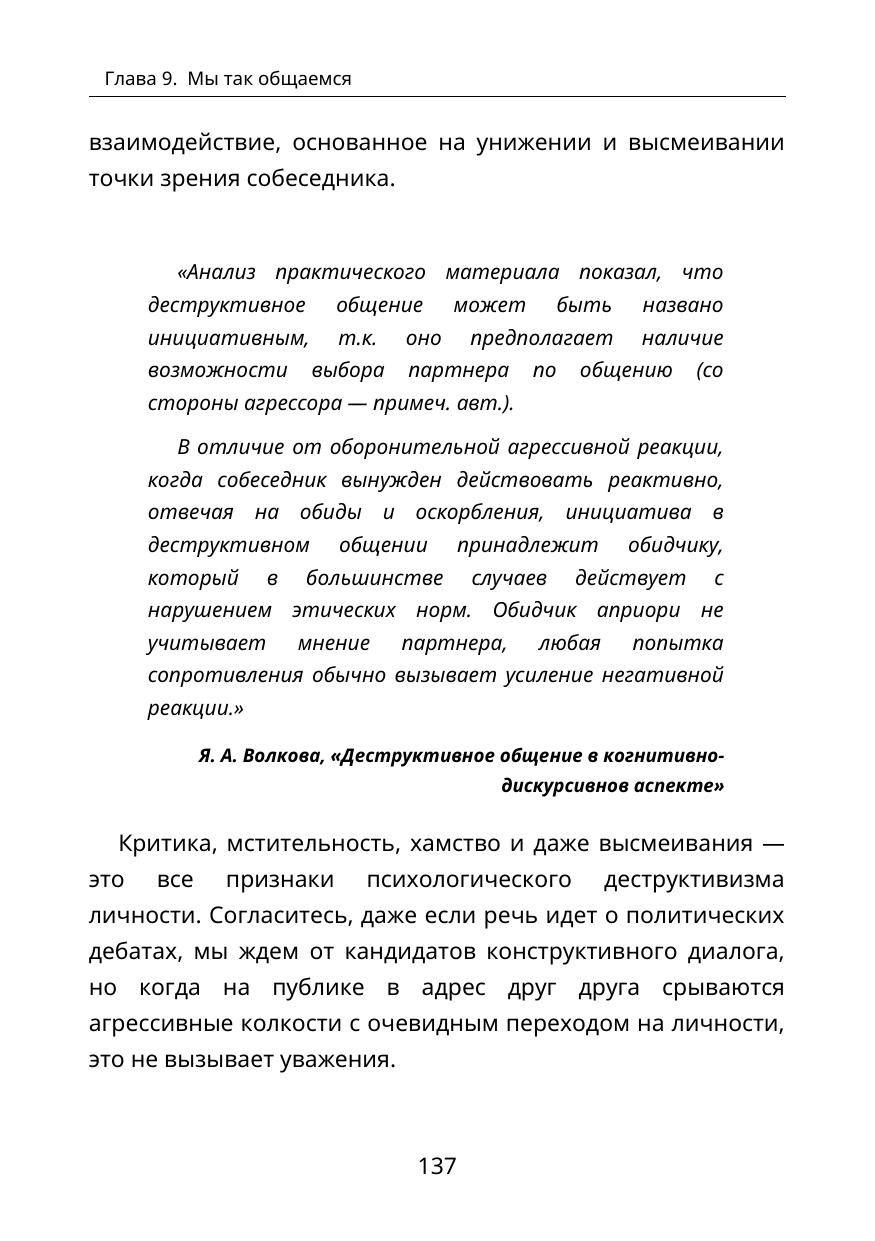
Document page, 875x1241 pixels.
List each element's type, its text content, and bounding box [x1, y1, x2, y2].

text Критика, мстительность, хамство и даже высмеивания — это все признаки психологического деструктивизма личности. Согласитесь, даже если речь идет о политических дебатах, мы ждем от кандидатов конструктивного диалога, но когда на публике в адрес друг друга срываются агрессивные колкости с очевидным переходом на личности, это не вызывает уважения. [88, 827, 786, 1074]
text В отличие от оборонительной агрессивной реакции, когда собеседник вынужден действовать реактивно, отвечая на обиды и оскорбления, инициатива в деструктивном общении принадлежит обидчику, который в большинстве случаев действует с нарушением этических норм. Обидчик априори не учитывает мнение партнера, любая попытка сопротивления обычно вызывает усиление негативной реакции.» [148, 432, 726, 721]
text «Анализ практического материала показал, что деструктивное общение может быть названо инициативным, т.к. оно предполагает наличие возможности выбора партнера по общению (со стороны агрессора — примеч. авт.). [148, 257, 726, 416]
text Я. А. Волкова, «Деструктивное общение в когнитивно-дискурсивнов аспекте» [148, 737, 726, 797]
text взаимодействие, основанное на унижении и высмеивании точки зрения собеседника. [88, 126, 786, 193]
